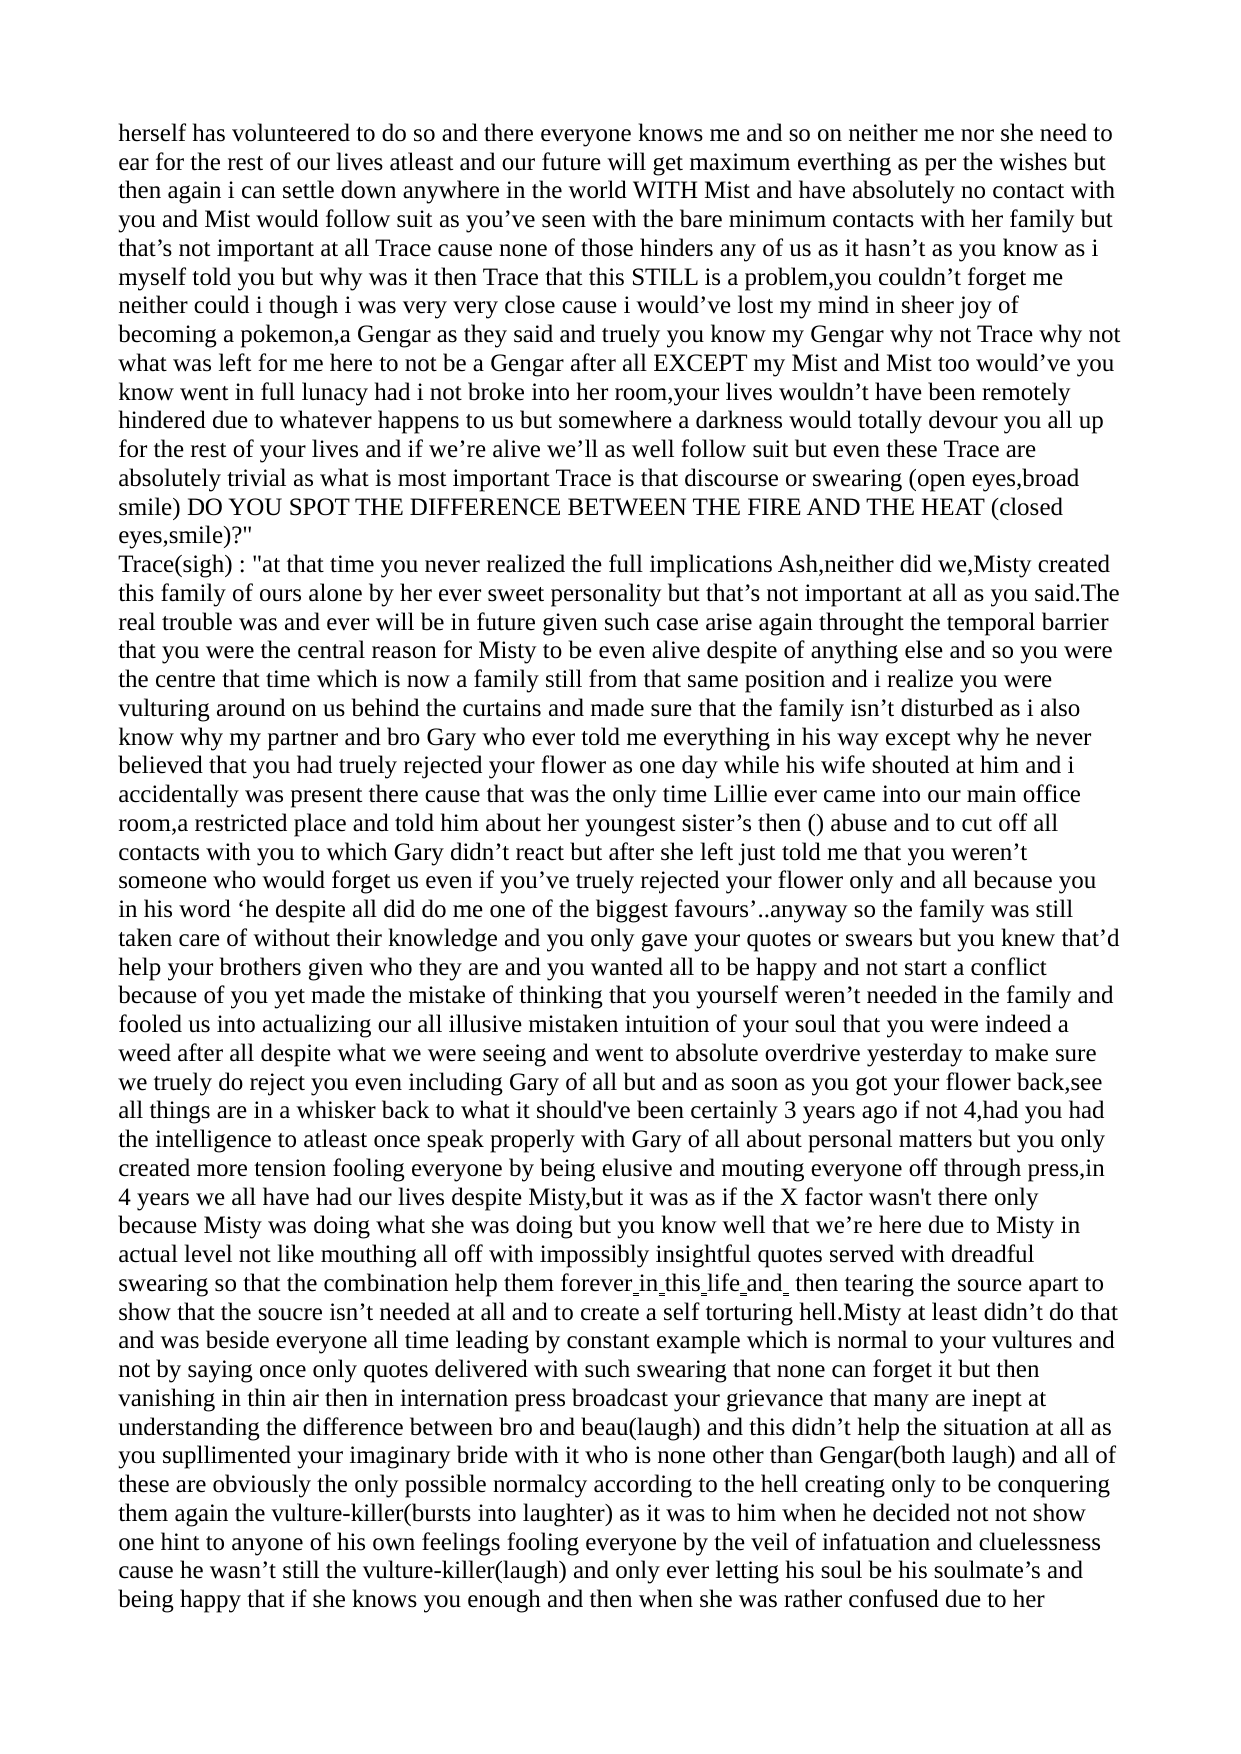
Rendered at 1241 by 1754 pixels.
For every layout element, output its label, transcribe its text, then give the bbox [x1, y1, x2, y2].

text herself has volunteered to do so and there everyone knows me and so on neither me nor she need to ear for the rest of our lives atleast and our future will get maximum everthing as per the wishes but then again i can settle down anywhere in the world WITH Mist and have absolutely no contact with you and Mist would follow suit as you’ve seen with the bare minimum contacts with her family but that’s not important at all Trace cause none of those hinders any of us as it hasn’t as you know as i myself told you but why was it then Trace that this STILL is a problem,you couldn’t forget me neither could i though i was very very close cause i would’ve lost my mind in sheer joy of becoming a pokemon,a Gengar as they said and truely you know my Gengar why not Trace why not what was left for me here to not be a Gengar after all EXCEPT my Mist and Mist too would’ve you know went in full lunacy had i not broke into her room,your lives wouldn’t have been remotely hindered due to whatever happens to us but somewhere a darkness would totally devour you all up for the rest of your lives and if we’re alive we’ll as well follow suit but even these Trace are absolutely trivial as what is most important Trace is that discourse or swearing (open eyes,broad smile) DO YOU SPOT THE DIFFERENCE BETWEEN THE FIRE AND THE HEAT (closed eyes,smile)?" [118, 118, 1122, 549]
text Trace(sigh) : "at that time you never realized the full implications Ash,neither did we,Misty created this family of ours alone by her ever sweet personality but that’s not important at all as you said.The real trouble was and ever will be in future given such case arise again throught the temporal barrier that you were the central reason for Misty to be even alive despite of anything else and so you were the centre that time which is now a family still from that same position and i realize you were vulturing around on us behind the curtains and made sure that the family isn’t disturbed as i also know why my partner and bro Gary who ever told me everything in his way except why he never believed that you had truely rejected your flower as one day while his wife shouted at him and i accidentally was present there cause that was the only time Lillie ever came into our main office room,a restricted place and told him about her youngest sister’s then () abuse and to cut off all contacts with you to which Gary didn’t react but after she left just told me that you weren’t someone who would forget us even if you’ve truely rejected your flower only and all because you in his word ‘he despite all did do me one of the biggest favours’..anyway so the family was still taken care of without their knowledge and you only gave your quotes or swears but you knew that’d help your brothers given who they are and you wanted all to be happy and not start a conflict because of you yet made the mistake of thinking that you yourself weren’t needed in the family and fooled us into actualizing our all illusive mistaken intuition of your soul that you were indeed a weed after all despite what we were seeing and went to absolute overdrive yesterday to make sure we truely do reject you even including Gary of all but and as soon as you got your flower back,see all things are in a whisker back to what it should've been certainly 3 years ago if not 4,had you had the intelligence to atleast once speak properly with Gary of all about personal matters but you only created more tension fooling everyone by being elusive and mouting everyone off through press,in 4 years we all have had our lives despite Misty,but it was as if the X factor wasn't there only because Misty was doing what she was doing but you know well that we’re here due to Misty in actual level not like mouthing all off with impossibly insightful quotes served with dreadful swearing so that the combination help them forever in this life and then tearing the source apart to show that the soucre isn’t needed at all and to create a self torturing hell.Misty at least didn’t do that and was beside everyone all time leading by constant example which is normal to your vultures and not by saying once only quotes delivered with such swearing that none can forget it but then vanishing in thin air then in internation press broadcast your grievance that many are inept at understanding the difference between bro and beau(laugh) and this didn’t help the situation at all as you supllimented your imaginary bride with it who is none other than Gengar(both laugh) and all of these are obviously the only possible normalcy according to the hell creating only to be conquering them again the vulture-killer(bursts into laughter) as it was to him when he decided not not show one hint to anyone of his own feelings fooling everyone by the veil of infatuation and cluelessness cause he wasn’t still the vulture-killer(laugh) and only ever letting his soul be his soulmate’s and being happy that if she knows you enough and then when she was rather confused due to her [118, 549, 1122, 1613]
